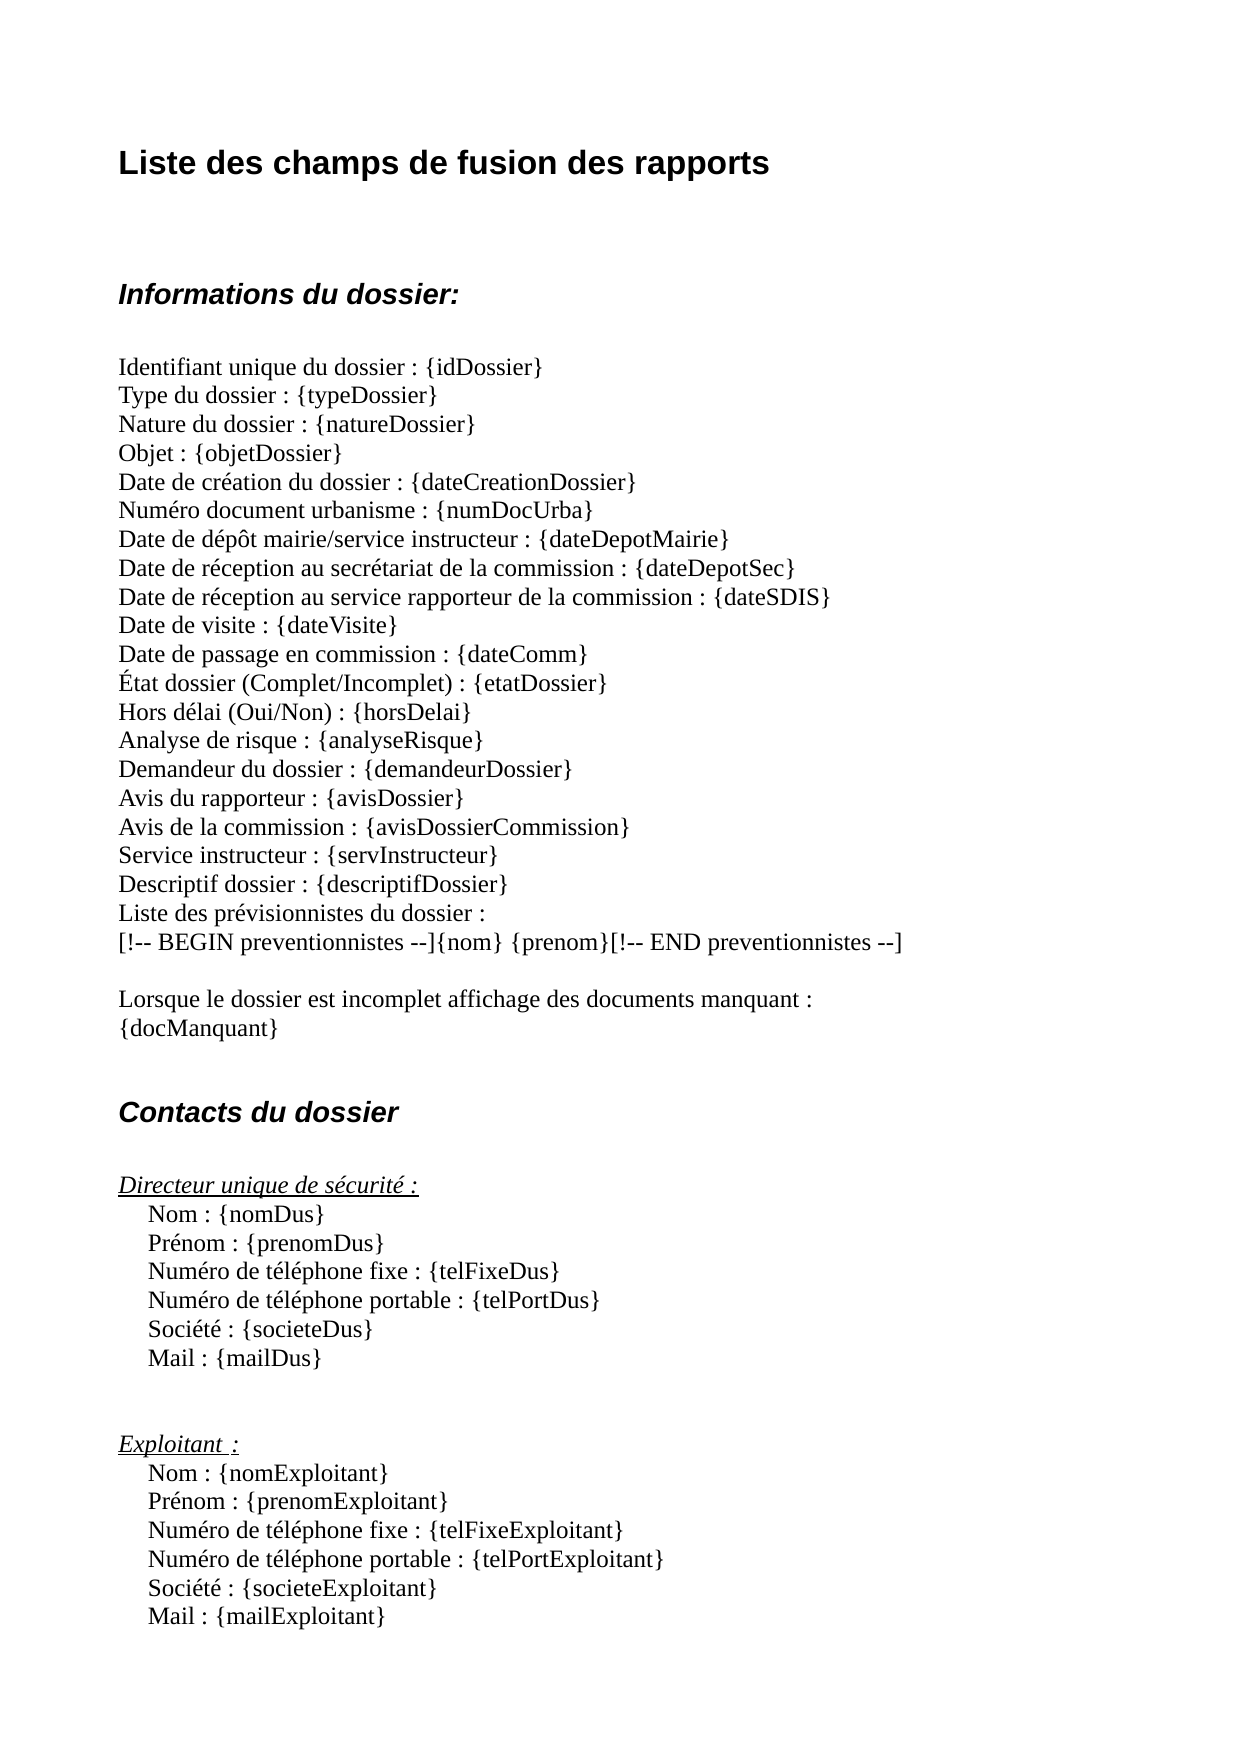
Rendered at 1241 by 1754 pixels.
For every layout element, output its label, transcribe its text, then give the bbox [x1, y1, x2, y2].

text Nom : {nomExploitant} [118, 1458, 1122, 1486]
text Demandeur du dossier : {demandeurDossier} [118, 754, 1122, 783]
subtitle Liste des champs de fusion des rapports [118, 143, 1122, 182]
text Exploitant : [118, 1429, 1122, 1458]
subtitle Informations du dossier: [118, 277, 1122, 310]
text Nom : {nomDus} [118, 1199, 1122, 1228]
text Numéro de téléphone portable : {telPortExploitant} [118, 1544, 1122, 1573]
text Société : {societeExploitant} [118, 1573, 1122, 1601]
text Prénom : {prenomExploitant} [118, 1486, 1122, 1515]
text Numéro document urbanisme : {numDocUrba} [118, 495, 1122, 524]
text Date de passage en commission : {dateComm} [118, 639, 1122, 668]
text Mail : {mailDus} [118, 1343, 1122, 1371]
text Numéro de téléphone portable : {telPortDus} [118, 1285, 1122, 1314]
text Date de réception au secrétariat de la commission : {dateDepotSec} [118, 553, 1122, 582]
text {docManquant} [118, 1013, 1122, 1042]
text Date de visite : {dateVisite} [118, 610, 1122, 639]
text Lorsque le dossier est incomplet affichage des documents manquant : [118, 984, 1122, 1013]
text Analyse de risque : {analyseRisque} [118, 725, 1122, 754]
text Type du dossier : {typeDossier} [118, 380, 1122, 409]
text Date de création du dossier : {dateCreationDossier} [118, 467, 1122, 495]
text Date de réception au service rapporteur de la commission : {dateSDIS} [118, 582, 1122, 610]
text Nature du dossier : {natureDossier} [118, 409, 1122, 438]
text Numéro de téléphone fixe : {telFixeDus} [118, 1256, 1122, 1285]
text Prénom : {prenomDus} [118, 1228, 1122, 1256]
text Hors délai (Oui/Non) : {horsDelai} [118, 697, 1122, 725]
subtitle Contacts du dossier [118, 1095, 1122, 1129]
text Société : {societeDus} [118, 1314, 1122, 1343]
text Objet : {objetDossier} [118, 438, 1122, 467]
text Avis de la commission : {avisDossierCommission} [118, 812, 1122, 840]
text Descriptif dossier : {descriptifDossier} [118, 869, 1122, 898]
text Numéro de téléphone fixe : {telFixeExploitant} [118, 1515, 1122, 1544]
text Date de dépôt mairie/service instructeur : {dateDepotMairie} [118, 524, 1122, 553]
text Directeur unique de sécurité : [118, 1170, 1122, 1199]
text [!-- BEGIN preventionnistes --]{nom} {prenom}[!-- END preventionnistes --] [118, 927, 1122, 955]
text Liste des prévisionnistes du dossier : [118, 898, 1122, 927]
text Service instructeur : {servInstructeur} [118, 840, 1122, 869]
text Avis du rapporteur : {avisDossier} [118, 783, 1122, 812]
text État dossier (Complet/Incomplet) : {etatDossier} [118, 668, 1122, 697]
text Identifiant unique du dossier : {idDossier} [118, 352, 1122, 380]
text Mail : {mailExploitant} [118, 1601, 1122, 1630]
